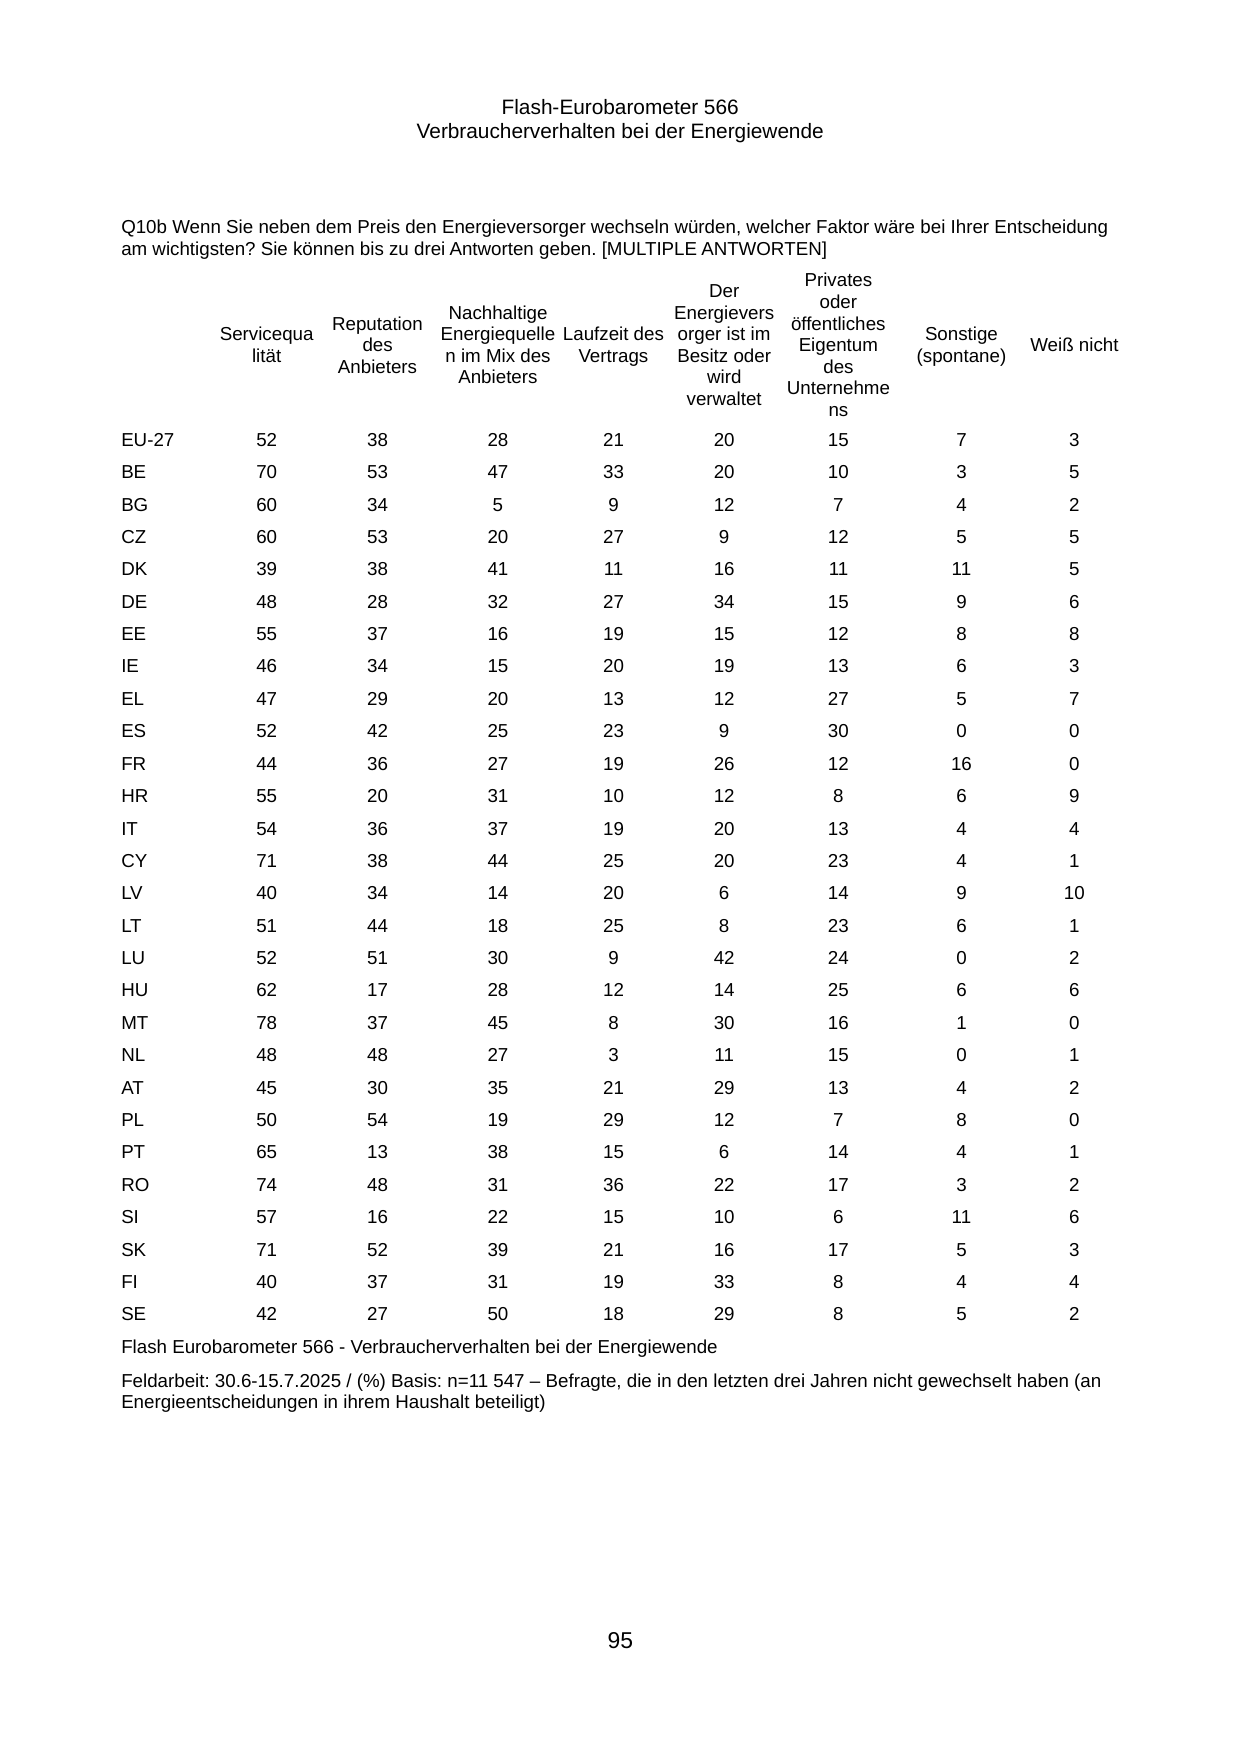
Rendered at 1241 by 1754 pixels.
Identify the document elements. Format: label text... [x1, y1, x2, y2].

table_cell EL [118, 682, 215, 715]
table_cell 16 [668, 1233, 780, 1265]
table_cell Nachhaltige Energiequellen im Mix des Anbieters [437, 266, 559, 423]
table_cell 48 [318, 1039, 437, 1071]
table_cell 40 [215, 877, 318, 909]
table_cell 42 [318, 715, 437, 747]
table_cell 37 [318, 618, 437, 650]
table_cell 36 [318, 812, 437, 844]
table_cell 52 [215, 423, 318, 456]
table_cell 14 [437, 877, 559, 909]
table_cell 15 [437, 650, 559, 682]
table_cell 27 [318, 1298, 437, 1330]
table_cell 23 [780, 844, 896, 877]
table_cell 2 [1026, 941, 1122, 974]
table_cell 18 [559, 1298, 668, 1330]
table_cell 6 [668, 877, 780, 909]
table_cell FR [118, 747, 215, 779]
table_cell 21 [559, 423, 668, 456]
table_cell 19 [559, 812, 668, 844]
table_cell 8 [780, 1298, 896, 1330]
table_cell 6 [780, 1201, 896, 1233]
table_cell 38 [318, 844, 437, 877]
table_cell NL [118, 1039, 215, 1071]
table_cell 65 [215, 1136, 318, 1168]
table_cell 25 [780, 974, 896, 1006]
table_cell 38 [437, 1136, 559, 1168]
table_cell 1 [1026, 1039, 1122, 1071]
table_cell 5 [1026, 520, 1122, 553]
table_cell 6 [668, 1136, 780, 1168]
table_cell 71 [215, 844, 318, 877]
table_cell 3 [1026, 1233, 1122, 1265]
table_cell 8 [668, 909, 780, 941]
table_cell 0 [1026, 1006, 1122, 1039]
table_cell 11 [668, 1039, 780, 1071]
table_cell Feldarbeit: 30.6-15.7.2025 / (%) Basis: n=11 547 – Befragte, die in den letzten drei Jahren nicht gewechselt haben (an Energieentscheidungen in ihrem Haushalt beteiligt) [118, 1363, 1122, 1420]
table_cell 5 [1026, 456, 1122, 488]
table_cell 35 [437, 1071, 559, 1103]
table_cell 16 [318, 1201, 437, 1233]
table_cell Servicequalität [215, 266, 318, 423]
table_cell 20 [559, 650, 668, 682]
table_cell 51 [215, 909, 318, 941]
table_cell 24 [780, 941, 896, 974]
table_cell 34 [668, 585, 780, 617]
table_cell EE [118, 618, 215, 650]
table_cell 52 [215, 941, 318, 974]
table_cell 19 [668, 650, 780, 682]
table_cell 25 [559, 844, 668, 877]
table_cell 50 [215, 1104, 318, 1136]
table_cell 60 [215, 520, 318, 553]
table_cell 54 [318, 1104, 437, 1136]
table_cell 52 [215, 715, 318, 747]
table_cell ES [118, 715, 215, 747]
table_cell 1 [1026, 1136, 1122, 1168]
table_cell 31 [437, 1265, 559, 1298]
table_cell 53 [318, 520, 437, 553]
table_cell 39 [215, 553, 318, 585]
table_cell 8 [896, 618, 1026, 650]
table_cell 9 [1026, 780, 1122, 812]
table_cell 18 [437, 909, 559, 941]
table_cell 2 [1026, 488, 1122, 520]
table_cell 2 [1026, 1071, 1122, 1103]
table_cell 47 [215, 682, 318, 715]
table_cell 78 [215, 1006, 318, 1039]
table_cell 8 [896, 1104, 1026, 1136]
table_cell 20 [668, 456, 780, 488]
table_cell RO [118, 1168, 215, 1201]
table_cell 20 [437, 682, 559, 715]
table_cell 2 [1026, 1298, 1122, 1330]
table_cell 53 [318, 456, 437, 488]
table_cell CZ [118, 520, 215, 553]
table_cell LU [118, 941, 215, 974]
table_cell 31 [437, 1168, 559, 1201]
table_cell 12 [780, 520, 896, 553]
table_cell 41 [437, 553, 559, 585]
table_cell FI [118, 1265, 215, 1298]
table_cell SI [118, 1201, 215, 1233]
table_cell 6 [896, 650, 1026, 682]
table_cell Privates oder öffentliches Eigentum des Unternehmens [780, 266, 896, 423]
table_cell 1 [896, 1006, 1026, 1039]
table_cell 0 [896, 715, 1026, 747]
table_cell Flash Eurobarometer 566 - Verbraucherverhalten bei der Energiewende [118, 1330, 1122, 1363]
table_cell 20 [318, 780, 437, 812]
table_cell 19 [559, 618, 668, 650]
table_cell 31 [437, 780, 559, 812]
table_cell 57 [215, 1201, 318, 1233]
table_cell 20 [559, 877, 668, 909]
table_cell 30 [318, 1071, 437, 1103]
table_cell 8 [780, 780, 896, 812]
table_cell 10 [1026, 877, 1122, 909]
table_cell 11 [896, 553, 1026, 585]
table_cell 10 [780, 456, 896, 488]
table_cell 1 [1026, 909, 1122, 941]
table_cell 7 [780, 1104, 896, 1136]
table_cell 20 [437, 520, 559, 553]
table_cell 50 [437, 1298, 559, 1330]
table_cell PT [118, 1136, 215, 1168]
table_cell 8 [559, 1006, 668, 1039]
table_cell 9 [896, 877, 1026, 909]
table_cell 8 [780, 1265, 896, 1298]
table_cell 3 [896, 456, 1026, 488]
table_cell Weiß nicht [1026, 266, 1122, 423]
table_cell 34 [318, 650, 437, 682]
table_cell PL [118, 1104, 215, 1136]
table_cell BG [118, 488, 215, 520]
table_cell 15 [559, 1136, 668, 1168]
table_cell LV [118, 877, 215, 909]
table_cell 20 [668, 844, 780, 877]
table_cell 42 [668, 941, 780, 974]
table_cell 51 [318, 941, 437, 974]
table_cell 11 [780, 553, 896, 585]
table_cell 16 [780, 1006, 896, 1039]
table_cell 20 [668, 423, 780, 456]
table_cell 0 [896, 941, 1026, 974]
table_cell DE [118, 585, 215, 617]
table_cell SK [118, 1233, 215, 1265]
table_cell 29 [559, 1104, 668, 1136]
table_cell 6 [896, 780, 1026, 812]
table_cell 19 [559, 1265, 668, 1298]
table_cell DK [118, 553, 215, 585]
table_cell 29 [668, 1071, 780, 1103]
table_cell 12 [668, 682, 780, 715]
table_cell 10 [559, 780, 668, 812]
table_cell 20 [668, 812, 780, 844]
table_cell 38 [318, 423, 437, 456]
table_cell 0 [1026, 715, 1122, 747]
table_cell 12 [668, 780, 780, 812]
table_cell 7 [896, 423, 1026, 456]
table_cell 15 [559, 1201, 668, 1233]
table_cell 36 [559, 1168, 668, 1201]
table_cell 70 [215, 456, 318, 488]
table_cell 3 [1026, 650, 1122, 682]
table_cell 32 [437, 585, 559, 617]
table_cell 46 [215, 650, 318, 682]
table_cell 23 [780, 909, 896, 941]
table_cell 9 [668, 520, 780, 553]
table_cell MT [118, 1006, 215, 1039]
table_cell 33 [559, 456, 668, 488]
table_cell 42 [215, 1298, 318, 1330]
table_cell 9 [668, 715, 780, 747]
table_cell 15 [780, 423, 896, 456]
table_cell Laufzeit des Vertrags [559, 266, 668, 423]
table_cell 11 [559, 553, 668, 585]
table_cell 12 [668, 1104, 780, 1136]
table_cell BE [118, 456, 215, 488]
table_cell 14 [780, 877, 896, 909]
table_cell 21 [559, 1233, 668, 1265]
table_cell 13 [780, 650, 896, 682]
table_cell 5 [896, 1298, 1026, 1330]
table_cell 10 [668, 1201, 780, 1233]
table_cell 29 [668, 1298, 780, 1330]
table_cell 6 [896, 974, 1026, 1006]
table_cell 30 [668, 1006, 780, 1039]
table_cell LT [118, 909, 215, 941]
table_cell 0 [1026, 747, 1122, 779]
table_cell Sonstige (spontane) [896, 266, 1026, 423]
table_cell 27 [437, 747, 559, 779]
table_cell 37 [437, 812, 559, 844]
table_cell CY [118, 844, 215, 877]
table_cell SE [118, 1298, 215, 1330]
table_cell 27 [437, 1039, 559, 1071]
table_cell 15 [668, 618, 780, 650]
table_cell 5 [1026, 553, 1122, 585]
table_cell 28 [318, 585, 437, 617]
table_cell 36 [318, 747, 437, 779]
table_cell 4 [1026, 812, 1122, 844]
table_cell 30 [437, 941, 559, 974]
table_cell 17 [318, 974, 437, 1006]
table_cell 55 [215, 618, 318, 650]
table_cell 14 [780, 1136, 896, 1168]
table_cell HR [118, 780, 215, 812]
table_cell EU-27 [118, 423, 215, 456]
table_cell 23 [559, 715, 668, 747]
table_cell 17 [780, 1168, 896, 1201]
table_cell 45 [437, 1006, 559, 1039]
table_cell 40 [215, 1265, 318, 1298]
table_cell AT [118, 1071, 215, 1103]
table_cell 28 [437, 974, 559, 1006]
table_cell 22 [668, 1168, 780, 1201]
table_cell 34 [318, 488, 437, 520]
table_cell 48 [215, 1039, 318, 1071]
table_cell 12 [780, 747, 896, 779]
table_cell 16 [437, 618, 559, 650]
table_cell 27 [559, 520, 668, 553]
table_cell 22 [437, 1201, 559, 1233]
table_cell 52 [318, 1233, 437, 1265]
table_cell 29 [318, 682, 437, 715]
table_cell [118, 266, 215, 423]
table_cell 28 [437, 423, 559, 456]
table_cell 16 [896, 747, 1026, 779]
table_cell 9 [559, 488, 668, 520]
table_cell 6 [896, 909, 1026, 941]
table_cell 9 [559, 941, 668, 974]
table_cell 13 [559, 682, 668, 715]
table_header Q10b Wenn Sie neben dem Preis den Energieversorger wechseln würden, welcher Faktor wäre bei Ihrer Entscheidung am wichtigsten? Sie können bis zu drei Antworten geben. [MULTIPLE ANTWORTEN] [118, 209, 1122, 266]
table_cell Der Energieversorger ist im Besitz oder wird verwaltet [668, 266, 780, 423]
table_cell 48 [215, 585, 318, 617]
table_cell 37 [318, 1265, 437, 1298]
table_cell 21 [559, 1071, 668, 1103]
table_cell 6 [1026, 585, 1122, 617]
table_cell 4 [896, 488, 1026, 520]
table_cell 5 [437, 488, 559, 520]
table_cell 17 [780, 1233, 896, 1265]
table_cell 5 [896, 520, 1026, 553]
table_cell 26 [668, 747, 780, 779]
table_cell 13 [780, 812, 896, 844]
table_cell 19 [437, 1104, 559, 1136]
table_cell 4 [896, 1071, 1026, 1103]
table_cell 44 [215, 747, 318, 779]
table_cell 4 [896, 812, 1026, 844]
table_cell 62 [215, 974, 318, 1006]
table_cell 27 [780, 682, 896, 715]
table_cell 60 [215, 488, 318, 520]
table_cell 2 [1026, 1168, 1122, 1201]
table_cell 4 [896, 1265, 1026, 1298]
table_cell 54 [215, 812, 318, 844]
table_cell 6 [1026, 1201, 1122, 1233]
table_cell 6 [1026, 974, 1122, 1006]
table_cell 48 [318, 1168, 437, 1201]
table_cell 16 [668, 553, 780, 585]
table_cell 27 [559, 585, 668, 617]
table_cell 25 [559, 909, 668, 941]
table_cell 15 [780, 585, 896, 617]
table_cell IT [118, 812, 215, 844]
table_cell 11 [896, 1201, 1026, 1233]
table_cell 0 [896, 1039, 1026, 1071]
table_cell 45 [215, 1071, 318, 1103]
table_cell 74 [215, 1168, 318, 1201]
table_cell Reputation des Anbieters [318, 266, 437, 423]
table_cell 47 [437, 456, 559, 488]
table_cell 34 [318, 877, 437, 909]
table_cell 12 [668, 488, 780, 520]
table_cell 5 [896, 682, 1026, 715]
table_cell 12 [780, 618, 896, 650]
table_cell 71 [215, 1233, 318, 1265]
table_cell 25 [437, 715, 559, 747]
table_cell 33 [668, 1265, 780, 1298]
table_cell 37 [318, 1006, 437, 1039]
table_cell 4 [1026, 1265, 1122, 1298]
table_cell 19 [559, 747, 668, 779]
table_cell 4 [896, 1136, 1026, 1168]
table_cell 39 [437, 1233, 559, 1265]
table_cell 13 [780, 1071, 896, 1103]
table_cell 9 [896, 585, 1026, 617]
table_cell 44 [437, 844, 559, 877]
table_cell HU [118, 974, 215, 1006]
table_cell 44 [318, 909, 437, 941]
table_cell 5 [896, 1233, 1026, 1265]
table_cell IE [118, 650, 215, 682]
table_cell 3 [896, 1168, 1026, 1201]
table_cell 4 [896, 844, 1026, 877]
table_cell 13 [318, 1136, 437, 1168]
table_cell 15 [780, 1039, 896, 1071]
table_cell 3 [559, 1039, 668, 1071]
table_cell 7 [1026, 682, 1122, 715]
table_cell 0 [1026, 1104, 1122, 1136]
table_cell 3 [1026, 423, 1122, 456]
table_cell 1 [1026, 844, 1122, 877]
table_cell 30 [780, 715, 896, 747]
table_cell 8 [1026, 618, 1122, 650]
table_cell 55 [215, 780, 318, 812]
table_cell 7 [780, 488, 896, 520]
table_cell 14 [668, 974, 780, 1006]
table_cell 12 [559, 974, 668, 1006]
table_cell 38 [318, 553, 437, 585]
